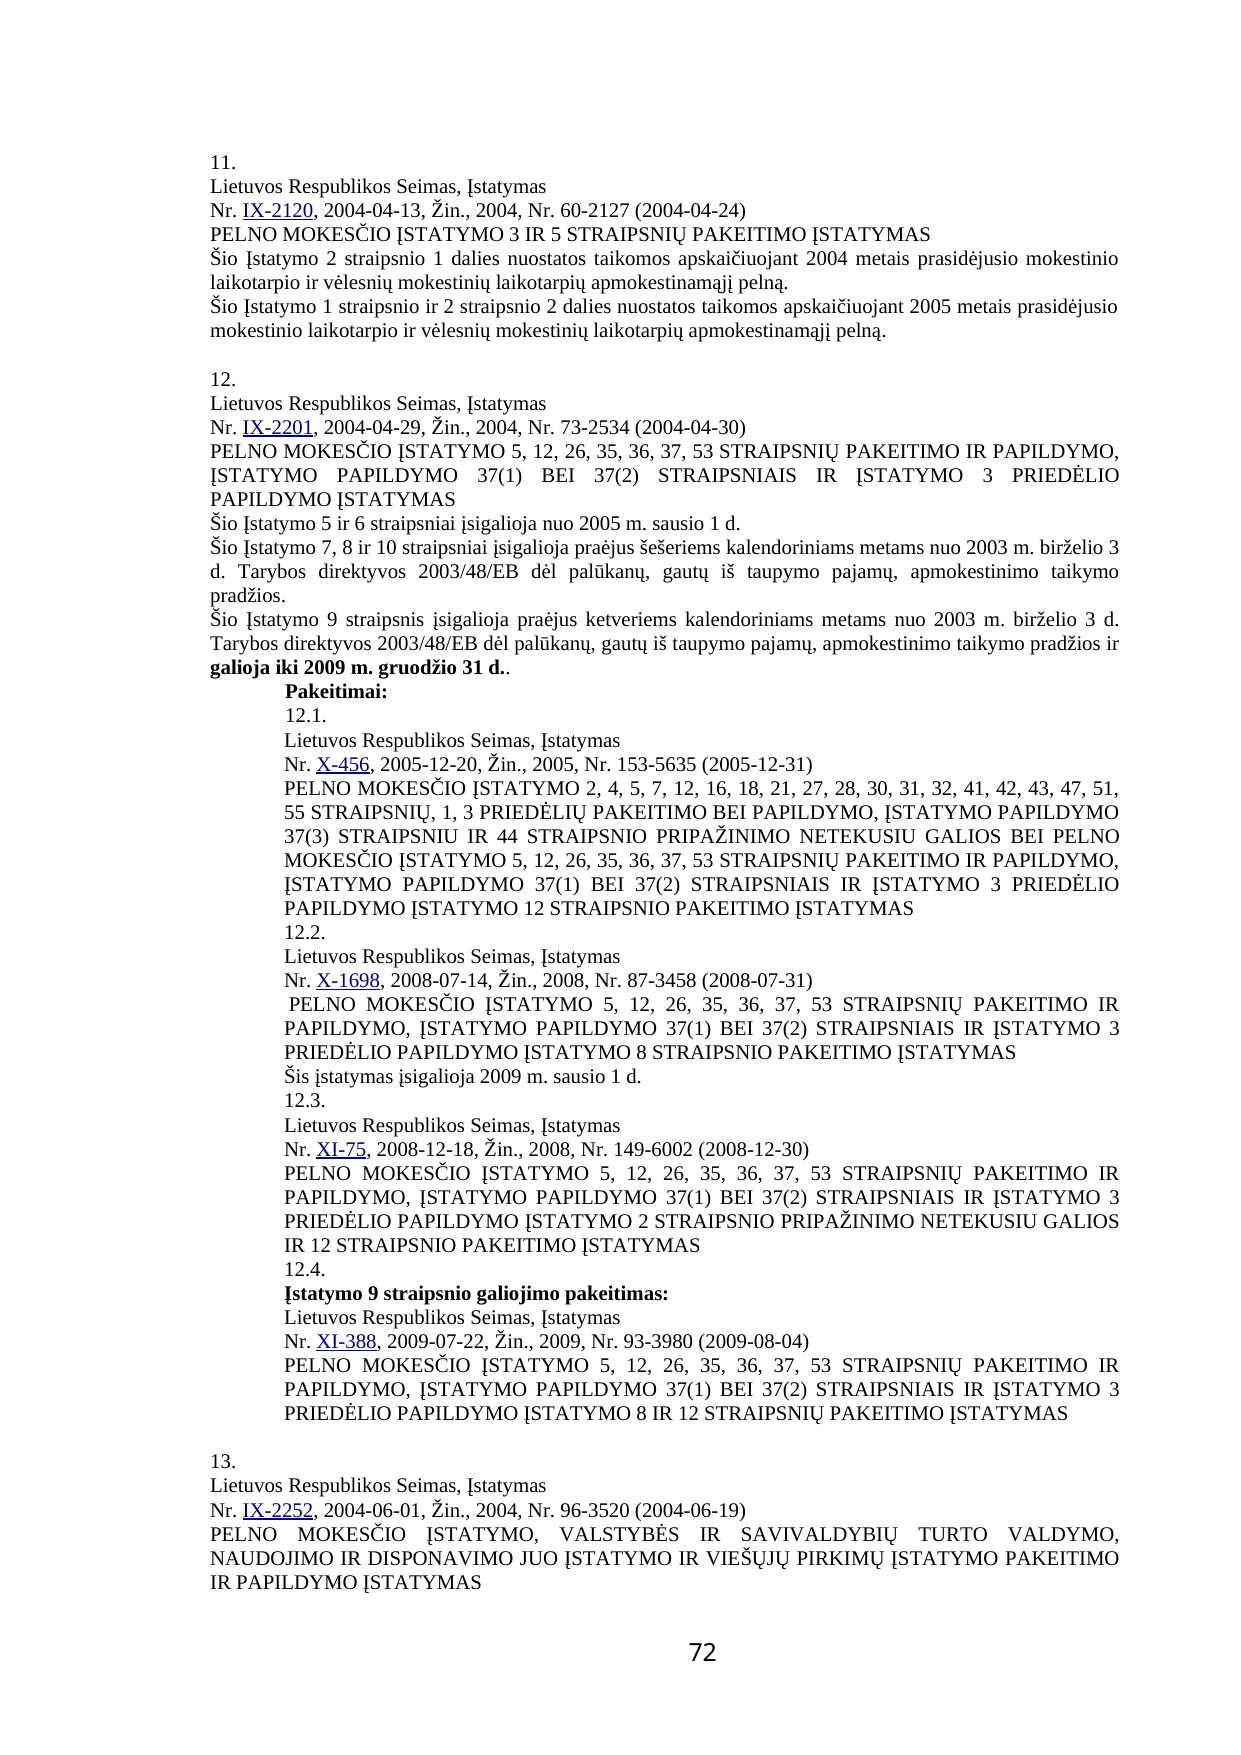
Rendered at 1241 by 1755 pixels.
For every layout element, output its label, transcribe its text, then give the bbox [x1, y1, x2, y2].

text Šio Įstatymo 2 straipsnio 1 dalies nuostatos taikomos apskaičiuojant 2004 metais prasidėjusio mokestinio laikotarpio ir vėlesnių mokestinių laikotarpių apmokestinamąjį pelną. [210, 246, 1120, 294]
text Lietuvos Respublikos Seimas, Įstatymas [210, 727, 1120, 752]
text Lietuvos Respublikos Seimas, Įstatymas [210, 1112, 1120, 1137]
text PELNO MOKESČIO ĮSTATYMO 3 IR 5 STRAIPSNIŲ PAKEITIMO ĮSTATYMAS [210, 222, 1120, 246]
text PELNO MOKESČIO ĮSTATYMO 5, 12, 26, 35, 36, 37, 53 STRAIPSNIŲ PAKEITIMO IR PAPILDYMO, ĮSTATYMO PAPILDYMO 37(1) BEI 37(2) STRAIPSNIAIS IR ĮSTATYMO 3 PRIEDĖLIO PAPILDYMO ĮSTATYMO 8 IR 12 STRAIPSNIŲ PAKEITIMO ĮSTATYMAS [284, 1353, 1120, 1425]
text 12.4. [284, 1257, 1120, 1281]
text 12.2. [210, 920, 1120, 944]
text PELNO MOKESČIO ĮSTATYMO 5, 12, 26, 35, 36, 37, 53 STRAIPSNIŲ PAKEITIMO IR PAPILDYMO, ĮSTATYMO PAPILDYMO 37(1) BEI 37(2) STRAIPSNIAIS IR ĮSTATYMO 3 PRIEDĖLIO PAPILDYMO ĮSTATYMO 8 STRAIPSNIO PAKEITIMO ĮSTATYMAS [284, 992, 1120, 1064]
text Įstatymo 9 straipsnio galiojimo pakeitimas: [284, 1281, 1120, 1305]
text PELNO MOKESČIO ĮSTATYMO 5, 12, 26, 35, 36, 37, 53 STRAIPSNIŲ PAKEITIMO IR PAPILDYMO, ĮSTATYMO PAPILDYMO 37(1) BEI 37(2) STRAIPSNIAIS IR ĮSTATYMO 3 PRIEDĖLIO PAPILDYMO ĮSTATYMAS [210, 439, 1120, 511]
text 12.1. [210, 703, 1120, 727]
text Lietuvos Respublikos Seimas, Įstatymas [284, 1305, 1120, 1329]
text Lietuvos Respublikos Seimas, Įstatymas [210, 174, 1120, 198]
text Lietuvos Respublikos Seimas, Įstatymas [210, 1473, 1120, 1497]
text Lietuvos Respublikos Seimas, Įstatymas [210, 944, 1120, 968]
text Pakeitimai: [210, 679, 1120, 703]
text Šio Įstatymo 1 straipsnio ir 2 straipsnio 2 dalies nuostatos taikomos apskaičiuojant 2005 metais prasidėjusio mokestinio laikotarpio ir vėlesnių mokestinių laikotarpių apmokestinamąjį pelną. [210, 294, 1120, 342]
text Nr. X-456, 2005-12-20, Žin., 2005, Nr. 153-5635 (2005-12-31) [284, 752, 1120, 776]
text Šio Įstatymo 7, 8 ir 10 straipsniai įsigalioja praėjus šešeriems kalendoriniams metams nuo 2003 m. birželio 3 d. Tarybos direktyvos 2003/48/EB dėl palūkanų, gautų iš taupymo pajamų, apmokestinimo taikymo pradžios. [210, 535, 1120, 607]
text 11. [210, 150, 1120, 174]
text 13. [210, 1449, 1120, 1473]
text Nr. IX-2201, 2004-04-29, Žin., 2004, Nr. 73-2534 (2004-04-30) [210, 415, 1120, 439]
text Nr. IX-2252, 2004-06-01, Žin., 2004, Nr. 96-3520 (2004-06-19) [210, 1497, 1120, 1522]
text Šis įstatymas įsigalioja 2009 m. sausio 1 d. [210, 1064, 1120, 1088]
text Lietuvos Respublikos Seimas, Įstatymas [210, 391, 1120, 415]
text PELNO MOKESČIO ĮSTATYMO, VALSTYBĖS IR SAVIVALDYBIŲ TURTO VALDYMO, NAUDOJIMO IR DISPONAVIMO JUO ĮSTATYMO IR VIEŠŲJŲ PIRKIMŲ ĮSTATYMO PAKEITIMO IR PAPILDYMO ĮSTATYMAS [210, 1522, 1120, 1594]
text PELNO MOKESČIO ĮSTATYMO 2, 4, 5, 7, 12, 16, 18, 21, 27, 28, 30, 31, 32, 41, 42, 43, 47, 51, 55 STRAIPSNIŲ, 1, 3 PRIEDĖLIŲ PAKEITIMO BEI PAPILDYMO, ĮSTATYMO PAPILDYMO 37(3) STRAIPSNIU IR 44 STRAIPSNIO PRIPAŽINIMO NETEKUSIU GALIOS BEI PELNO MOKESČIO ĮSTATYMO 5, 12, 26, 35, 36, 37, 53 STRAIPSNIŲ PAKEITIMO IR PAPILDYMO, ĮSTATYMO PAPILDYMO 37(1) BEI 37(2) STRAIPSNIAIS IR ĮSTATYMO 3 PRIEDĖLIO PAPILDYMO ĮSTATYMO 12 STRAIPSNIO PAKEITIMO ĮSTATYMAS [284, 776, 1120, 920]
text Nr. X-1698, 2008-07-14, Žin., 2008, Nr. 87-3458 (2008-07-31) [210, 968, 1120, 992]
text PELNO MOKESČIO ĮSTATYMO 5, 12, 26, 35, 36, 37, 53 STRAIPSNIŲ PAKEITIMO IR PAPILDYMO, ĮSTATYMO PAPILDYMO 37(1) BEI 37(2) STRAIPSNIAIS IR ĮSTATYMO 3 PRIEDĖLIO PAPILDYMO ĮSTATYMO 2 STRAIPSNIO PRIPAŽINIMO NETEKUSIU GALIOS IR 12 STRAIPSNIO PAKEITIMO ĮSTATYMAS [284, 1161, 1120, 1257]
text 12. [210, 367, 1120, 391]
text Šio Įstatymo 9 straipsnis įsigalioja praėjus ketveriems kalendoriniams metams nuo 2003 m. birželio 3 d. Tarybos direktyvos 2003/48/EB dėl palūkanų, gautų iš taupymo pajamų, apmokestinimo taikymo pradžios ir galioja iki 2009 m. gruodžio 31 d.. [210, 607, 1120, 679]
text Nr. XI-388, 2009-07-22, Žin., 2009, Nr. 93-3980 (2009-08-04) [284, 1329, 1120, 1353]
text Nr. XI-75, 2008-12-18, Žin., 2008, Nr. 149-6002 (2008-12-30) [210, 1137, 1120, 1161]
text Šio Įstatymo 5 ir 6 straipsniai įsigalioja nuo 2005 m. sausio 1 d. [210, 511, 1120, 535]
text Nr. IX-2120, 2004-04-13, Žin., 2004, Nr. 60-2127 (2004-04-24) [210, 198, 1120, 222]
text 12.3. [210, 1088, 1120, 1112]
